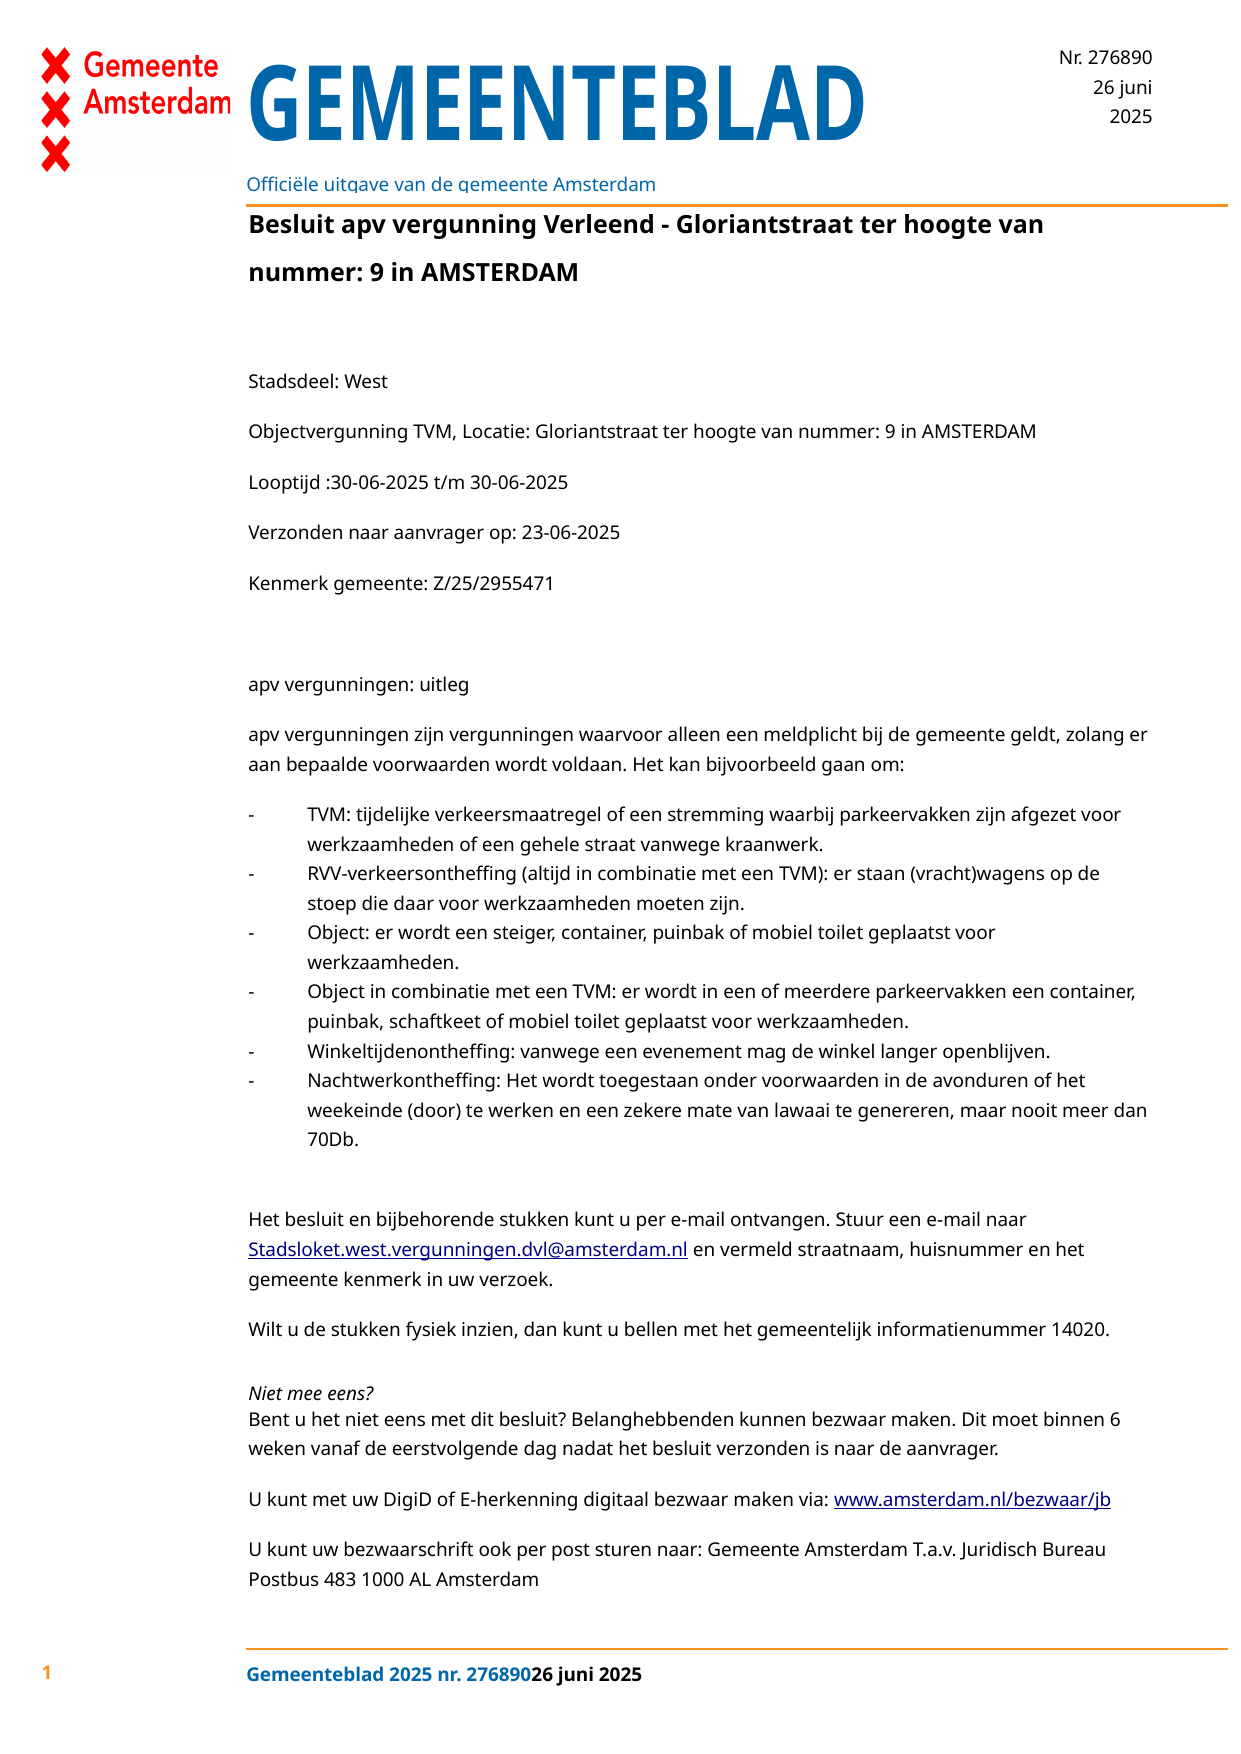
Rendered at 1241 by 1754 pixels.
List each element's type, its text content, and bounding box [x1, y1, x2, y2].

list Winkeltijdenontheffing: vanwege een evenement mag de winkel langer openblijven. [248, 1038, 1152, 1064]
text Verzonden naar aanvrager op: 23-06-2025 [248, 519, 1152, 545]
text Wilt u de stukken fysiek inzien, dan kunt u bellen met het gemeentelijk informatienummer 14020. [248, 1316, 1152, 1342]
list RVV-verkeersontheffing (altijd in combinatie met een TVM): er staan (vracht)wagens op de stoep die daar voor werkzaamheden moeten zijn. [248, 860, 1152, 916]
text apv vergunningen zijn vergunningen waarvoor alleen een meldplicht bij de gemeente geldt, zolang er aan bepaalde voorwaarden wordt voldaan. Het kan bijvoorbeeld gaan om: [248, 721, 1152, 777]
text Bent u het niet eens met dit besluit? Belanghebbenden kunnen bezwaar maken. Dit moet binnen 6 weken vanaf de eerstvolgende dag nadat het besluit verzonden is naar de aanvrager. [248, 1406, 1152, 1461]
text Niet mee eens? [248, 1380, 1152, 1406]
text Kenmerk gemeente: Z/25/2955471 [248, 570, 1152, 596]
list Object in combinatie met een TVM: er wordt in een of meerdere parkeervakken een container, puinbak, schaftkeet of mobiel toilet geplaatst voor werkzaamheden. [248, 979, 1152, 1034]
list TVM: tijdelijke verkeersmaatregel of een stremming waarbij parkeervakken zijn afgezet voor werkzaamheden of een gehele straat vanwege kraanwerk. [248, 801, 1152, 857]
text U kunt met uw DigiD of E-herkenning digitaal bezwaar maken via: www.amsterdam.nl/bezwaar/jb [248, 1486, 1152, 1512]
list Nachtwerkontheffing: Het wordt toegestaan onder voorwaarden in de avonduren of het weekeinde (door) te werken en een zekere mate van lawaai te genereren, maar nooit meer dan 70Db. [248, 1067, 1152, 1152]
text Looptijd :30-06-2025 t/m 30-06-2025 [248, 469, 1152, 495]
text Stadsdeel: West [248, 368, 1152, 394]
text apv vergunningen: uitleg [248, 671, 1152, 697]
text U kunt uw bezwaarschrift ook per post sturen naar: Gemeente Amsterdam T.a.v. Juridisch Bureau Postbus 483 1000 AL Amsterdam [248, 1536, 1152, 1592]
text Besluit apv vergunning Verleend - Gloriantstraat ter hoogte van nummer: 9 in AMSTERDAM [248, 207, 1152, 288]
list Object: er wordt een steiger, container, puinbak of mobiel toilet geplaatst voor werkzaamheden. [248, 919, 1152, 975]
picture [41, 47, 231, 172]
text Het besluit en bijbehorende stukken kunt u per e-mail ontvangen. Stuur een e-mail naar Stadsloket.west.vergunningen.dvl@amsterdam.nl en vermeld straatnaam, huisnummer en het gemeente kenmerk in uw verzoek. [248, 1207, 1152, 1292]
text Objectvergunning TVM, Locatie: Gloriantstraat ter hoogte van nummer: 9 in AMSTERDAM [248, 419, 1152, 444]
